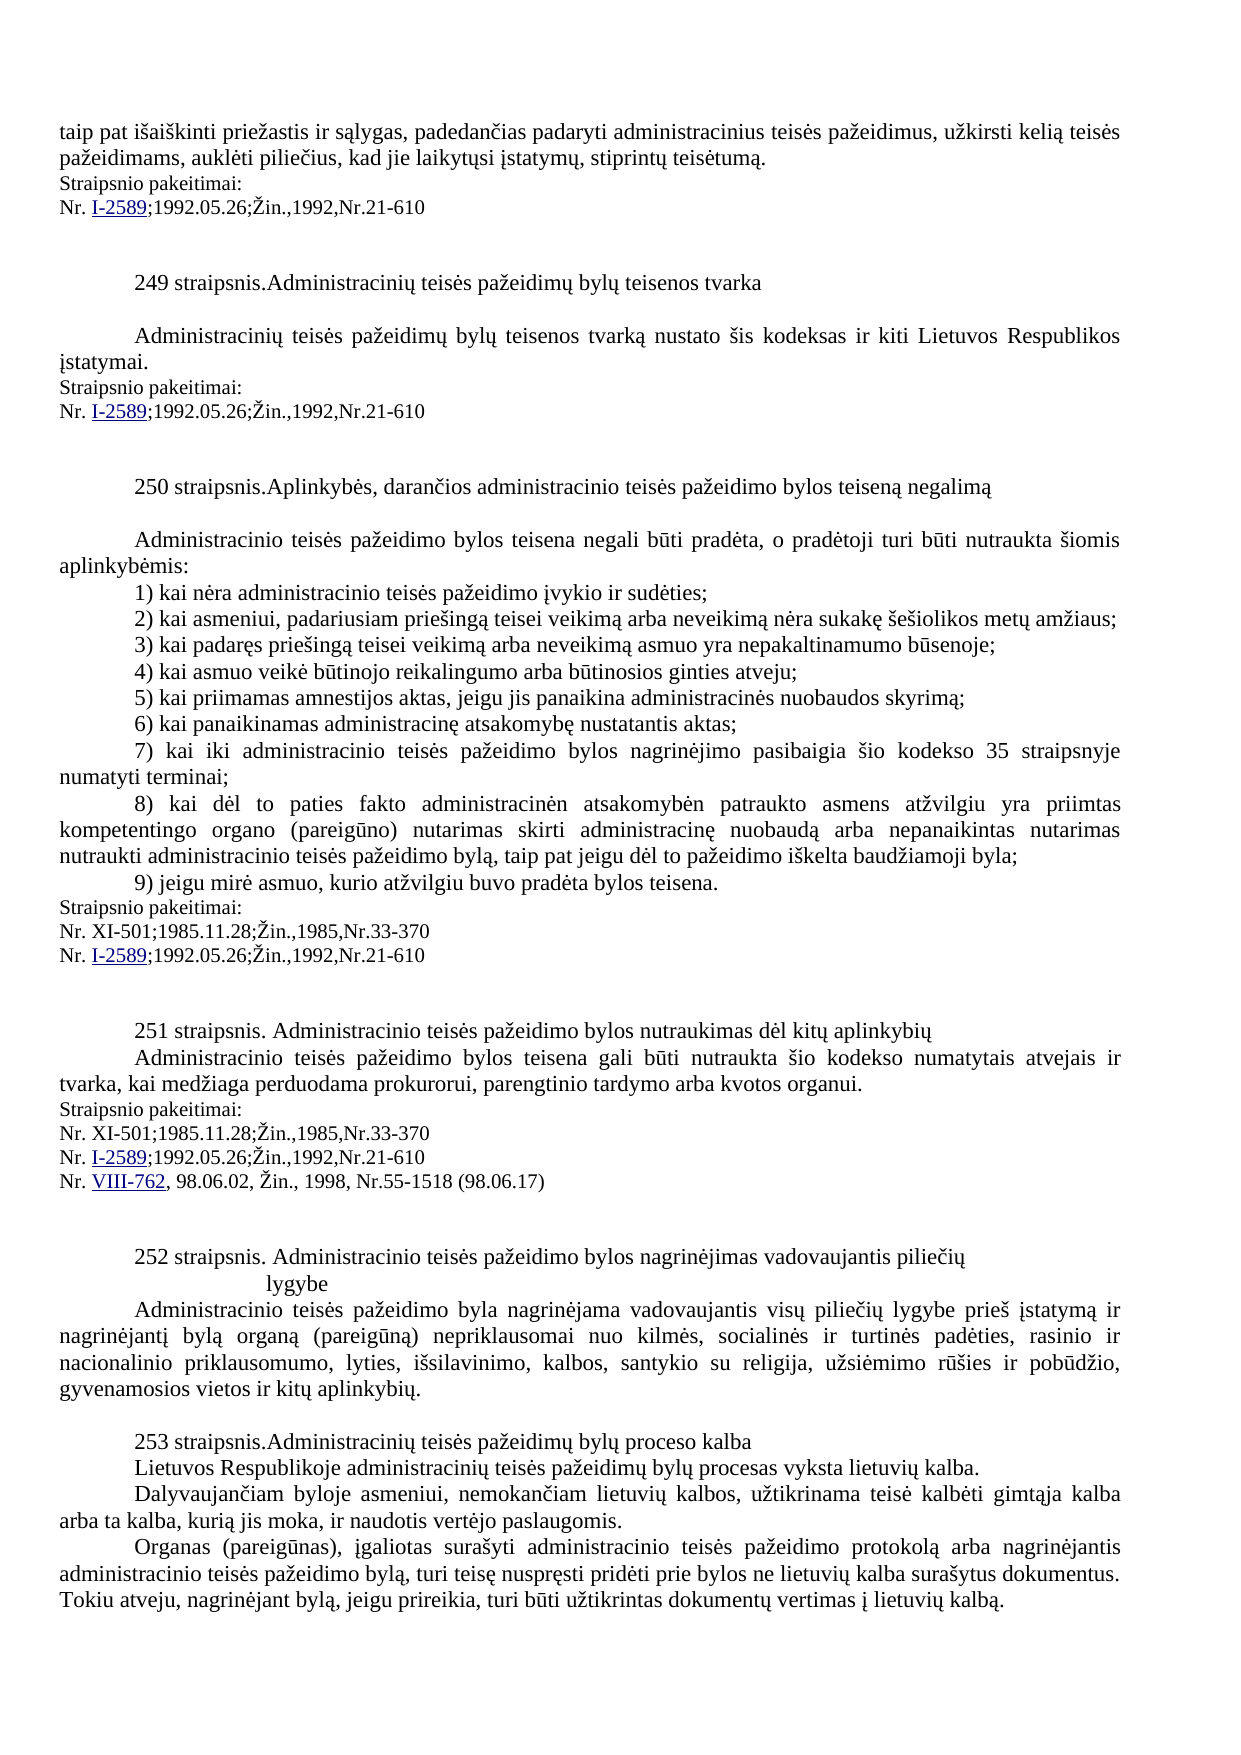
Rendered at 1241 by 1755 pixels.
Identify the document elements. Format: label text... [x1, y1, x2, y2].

text Straipsnio pakeitimai: [59, 895, 1122, 919]
text 7) kai iki administracinio teisės pažeidimo bylos nagrinėjimo pasibaigia šio kodekso 35 straipsnyje numatyti terminai; [59, 737, 1122, 789]
text taip pat išaiškinti priežastis ir sąlygas, padedančias padaryti administracinius teisės pažeidimus, užkirsti kelią teisės pažeidimams, auklėti piliečius, kad jie laikytųsi įstatymų, stiprintų teisėtumą. [59, 118, 1122, 171]
text Nr. I-2589;1992.05.26;Žin.,1992,Nr.21-610 [59, 399, 1122, 423]
text 252 straipsnis. Administracinio teisės pažeidimo bylos nagrinėjimas vadovaujantis piliečių [59, 1243, 1122, 1270]
text 9) jeigu mirė asmuo, kurio atžvilgiu buvo pradėta bylos teisena. [59, 869, 1122, 895]
text 3) kai padaręs priešingą teisei veikimą arba neveikimą asmuo yra nepakaltinamumo būsenoje; [59, 631, 1122, 658]
text Dalyvaujančiam byloje asmeniui, nemokančiam lietuvių kalbos, užtikrinama teisė kalbėti gimtąja kalba arba ta kalba, kurią jis moka, ir naudotis vertėjo paslaugomis. [59, 1481, 1122, 1533]
text 2) kai asmeniui, padariusiam priešingą teisei veikimą arba neveikimą nėra sukakę šešiolikos metų amžiaus; [59, 605, 1122, 631]
text 250 straipsnis.Aplinkybės, darančios administracinio teisės pažeidimo bylos teiseną negalimą [59, 473, 1122, 500]
text Administracinio teisės pažeidimo byla nagrinėjama vadovaujantis visų piliečių lygybe prieš įstatymą ir nagrinėjantį bylą organą (pareigūną) nepriklausomai nuo kilmės, socialinės ir turtinės padėties, rasinio ir nacionalinio priklausomumo, lyties, išsilavinimo, kalbos, santykio su religija, užsiėmimo rūšies ir pobūdžio, gyvenamosios vietos ir kitų aplinkybių. [59, 1296, 1122, 1401]
text 4) kai asmuo veikė būtinojo reikalingumo arba būtinosios ginties atveju; [59, 658, 1122, 684]
text Administracinio teisės pažeidimo bylos teisena gali būti nutraukta šio kodekso numatytais atvejais ir tvarka, kai medžiaga perduodama prokurorui, parengtinio tardymo arba kvotos organui. [59, 1044, 1122, 1097]
text Nr. I-2589;1992.05.26;Žin.,1992,Nr.21-610 [59, 943, 1122, 967]
text Nr. XI-501;1985.11.28;Žin.,1985,Nr.33-370 [59, 1121, 1122, 1145]
text 5) kai priimamas amnestijos aktas, jeigu jis panaikina administracinės nuobaudos skyrimą; [59, 684, 1122, 711]
text 249 straipsnis.Administracinių teisės pažeidimų bylų teisenos tvarka [59, 269, 1122, 296]
text Straipsnio pakeitimai: [59, 171, 1122, 195]
text 6) kai panaikinamas administracinę atsakomybę nustatantis aktas; [59, 711, 1122, 737]
text Organas (pareigūnas), įgaliotas surašyti administracinio teisės pažeidimo protokolą arba nagrinėjantis administracinio teisės pažeidimo bylą, turi teisę nuspręsti pridėti prie bylos ne lietuvių kalba surašytus dokumentus. Tokiu atveju, nagrinėjant bylą, jeigu prireikia, turi būti užtikrintas dokumentų vertimas į lietuvių kalbą. [59, 1533, 1122, 1612]
text 251 straipsnis. Administracinio teisės pažeidimo bylos nutraukimas dėl kitų aplinkybių [59, 1018, 1122, 1044]
text Nr. XI-501;1985.11.28;Žin.,1985,Nr.33-370 [59, 919, 1122, 943]
text Nr. VIII-762, 98.06.02, Žin., 1998, Nr.55-1518 (98.06.17) [59, 1169, 1122, 1193]
text Administracinių teisės pažeidimų bylų teisenos tvarką nustato šis kodeksas ir kiti Lietuvos Respublikos įstatymai. [59, 322, 1122, 375]
text lygybe [209, 1270, 1122, 1296]
text Administracinio teisės pažeidimo bylos teisena negali būti pradėta, o pradėtoji turi būti nutraukta šiomis aplinkybėmis: [59, 526, 1122, 579]
text Nr. I-2589;1992.05.26;Žin.,1992,Nr.21-610 [59, 195, 1122, 219]
text Straipsnio pakeitimai: [59, 1097, 1122, 1121]
text 253 straipsnis.Administracinių teisės pažeidimų bylų proceso kalba [59, 1428, 1122, 1454]
text 1) kai nėra administracinio teisės pažeidimo įvykio ir sudėties; [59, 579, 1122, 605]
text Lietuvos Respublikoje administracinių teisės pažeidimų bylų procesas vyksta lietuvių kalba. [59, 1454, 1122, 1481]
text Nr. I-2589;1992.05.26;Žin.,1992,Nr.21-610 [59, 1145, 1122, 1169]
text Straipsnio pakeitimai: [59, 375, 1122, 399]
text 8) kai dėl to paties fakto administracinėn atsakomybėn patraukto asmens atžvilgiu yra priimtas kompetentingo organo (pareigūno) nutarimas skirti administracinę nuobaudą arba nepanaikintas nutarimas nutraukti administracinio teisės pažeidimo bylą, taip pat jeigu dėl to pažeidimo iškelta baudžiamoji byla; [59, 789, 1122, 869]
